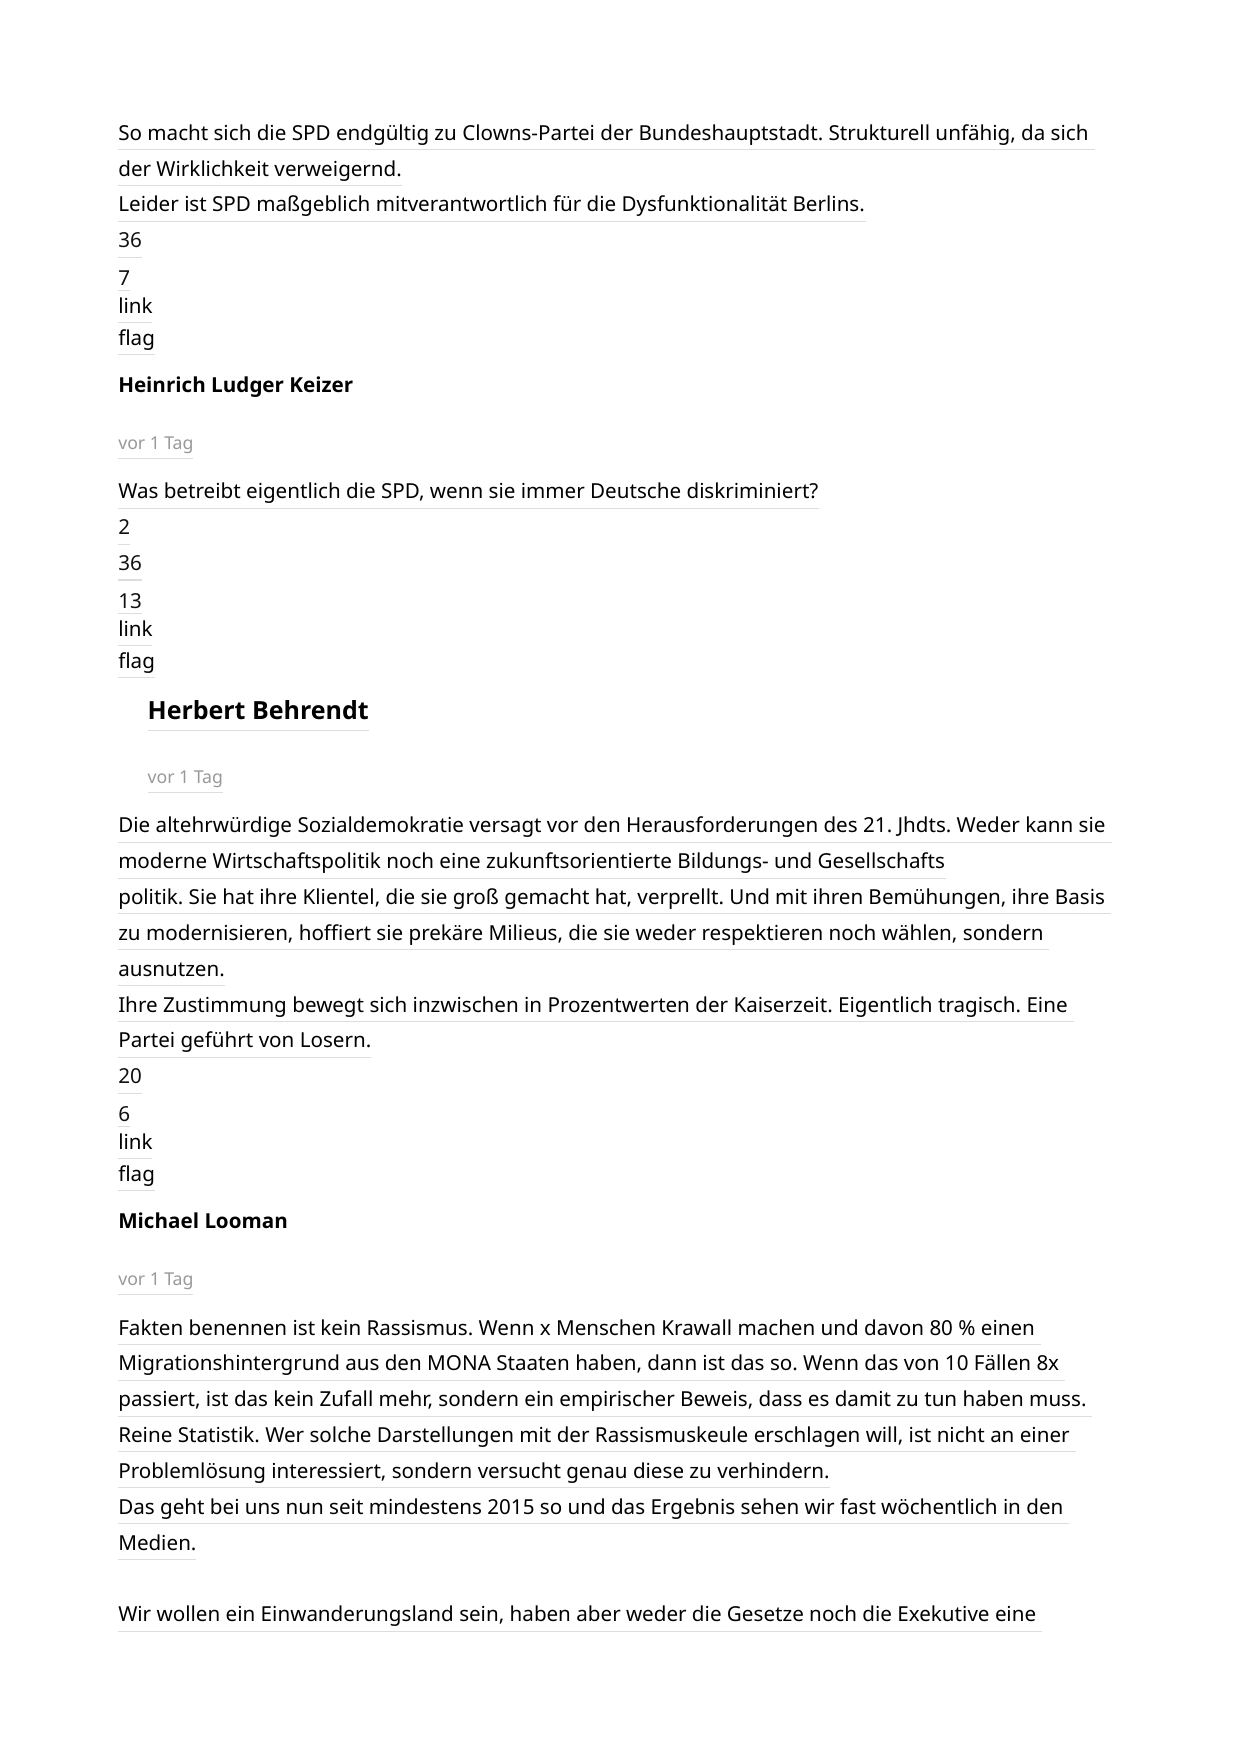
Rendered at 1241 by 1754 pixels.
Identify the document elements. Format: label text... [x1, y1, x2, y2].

text link [118, 291, 1122, 323]
text vor 1 Tag [118, 431, 1118, 459]
text 13 [118, 584, 1122, 614]
text Die altehrwürdige Sozialdemokratie versagt vor den Herausforderungen des 21. Jhdts. Weder kann sie moderne Wirtschaftspolitik noch eine zukunftsorientierte Bildungs- und Gesellschafts politik. Sie hat ihre Klientel, die sie groß gemacht hat, verprellt. Und mit ihren Bemühungen, ihre Basis zu modernisieren, hoffiert sie prekäre Milieus, die sie weder respektieren noch wählen, sondern ausnutzen. Ihre Zustimmung bewegt sich inzwischen in Prozentwerten der Kaiserzeit. Eigentlich tragisch. Eine Partei geführt von Losern. [118, 811, 1122, 1058]
text Heinrich Ludger Keizer [118, 370, 1122, 398]
text 2 [118, 513, 1122, 545]
text flag [118, 323, 1122, 355]
text vor 1 Tag [118, 1267, 1118, 1295]
text flag [118, 646, 1122, 678]
text Was betreibt eigentlich die SPD, wenn sie immer Deutsche diskriminiert? [118, 477, 1122, 509]
text 7 [118, 261, 1122, 291]
text 36 [118, 226, 1122, 258]
text 20 [118, 1062, 1122, 1094]
text flag [118, 1159, 1122, 1191]
text link [118, 614, 1122, 646]
text link [118, 1127, 1122, 1159]
text Fakten benennen ist kein Rassismus. Wenn x Menschen Krawall machen und davon 80 % einen Migrationshintergrund aus den MONA Staaten haben, dann ist das so. Wenn das von 10 Fällen 8x passiert, ist das kein Zufall mehr, sondern ein empirischer Beweis, dass es damit zu tun haben muss. Reine Statistik. Wer solche Darstellungen mit der Rassismuskeule erschlagen will, ist nicht an einer Problemlösung interessiert, sondern versucht genau diese zu verhindern. Das geht bei uns nun seit mindestens 2015 so und das Ergebnis sehen wir fast wöchentlich in den Medien. Wir wollen ein Einwanderungsland sein, haben aber weder die Gesetze noch die Exekutive eine [118, 1313, 1122, 1632]
text 6 [118, 1097, 1122, 1127]
text Michael Looman [118, 1206, 1122, 1234]
text 36 [118, 548, 1122, 581]
text Herbert Behrendt [147, 693, 1122, 731]
text vor 1 Tag [147, 765, 1118, 793]
text So macht sich die SPD endgültig zu Clowns-Partei der Bundeshauptstadt. Strukturell unfähig, da sich der Wirklichkeit verweigernd. Leider ist SPD maßgeblich mitverantwortlich für die Dysfunktionalität Berlins. [118, 118, 1122, 222]
